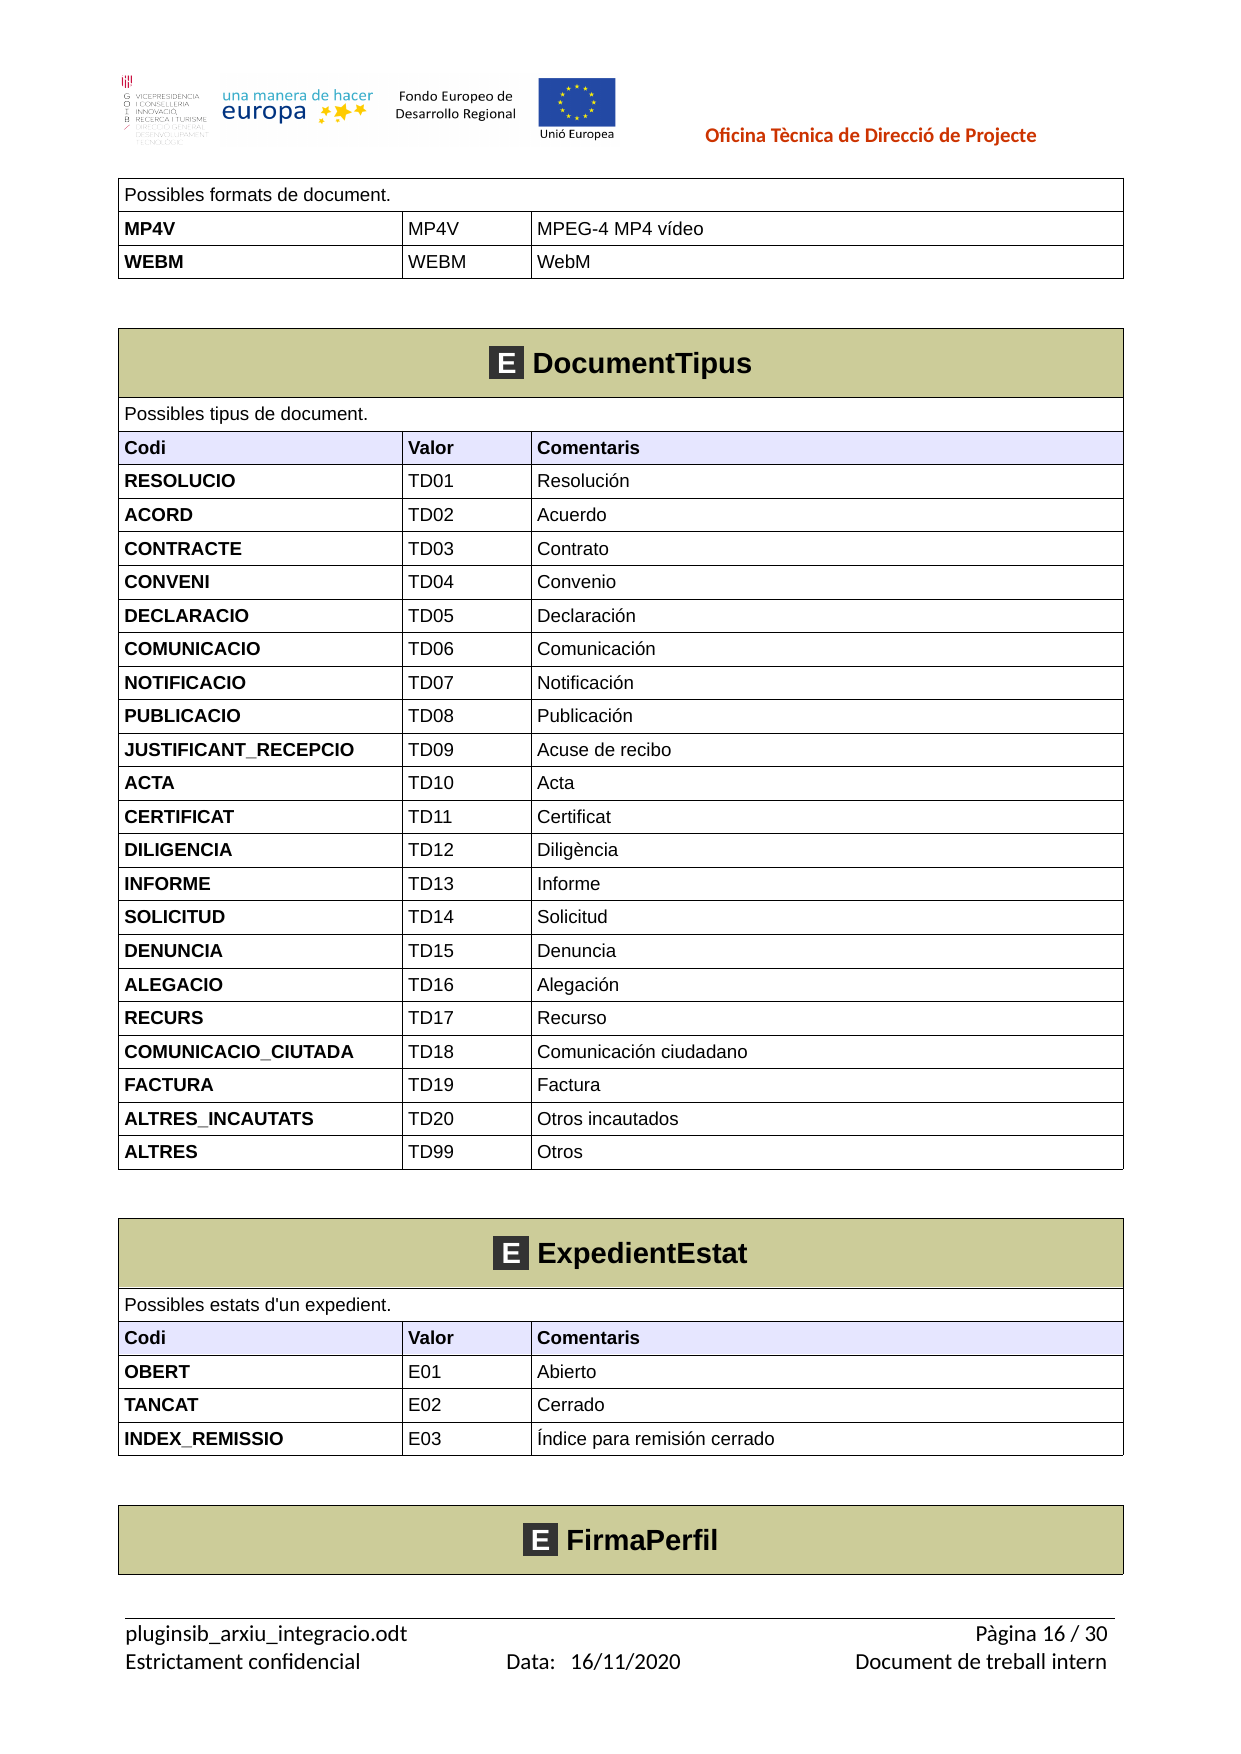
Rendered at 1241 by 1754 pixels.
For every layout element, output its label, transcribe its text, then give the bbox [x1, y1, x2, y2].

table_cell TD13 [403, 868, 531, 900]
table_cell COMUNICACIO_CIUTADA [119, 1036, 402, 1068]
table_cell MP4V [119, 212, 402, 245]
table_cell Cerrado [532, 1389, 1123, 1422]
table_cell Acuse de recibo [532, 734, 1123, 766]
table_cell TD12 [403, 834, 531, 867]
table_cell Comentaris [532, 432, 1123, 464]
table_cell TD11 [403, 801, 531, 833]
table_cell TD05 [403, 600, 531, 632]
table_cell E02 [403, 1389, 531, 1422]
table_cell ALTRES_INCAUTATS [119, 1103, 402, 1135]
table_cell ACTA [119, 767, 402, 800]
table_cell Resolución [532, 465, 1123, 498]
table_cell Acuerdo [532, 499, 1123, 531]
table_cell Comentaris [532, 1322, 1123, 1354]
table_cell E01 [403, 1356, 531, 1388]
table_cell CERTIFICAT [119, 801, 402, 833]
table_cell Comunicación ciudadano [532, 1036, 1123, 1068]
table_cell Declaración [532, 600, 1123, 632]
table_cell TD09 [403, 734, 531, 766]
table_cell OBERT [119, 1356, 402, 1388]
table_cell Recurso [532, 1002, 1123, 1034]
table_cell TD16 [403, 969, 531, 1001]
table_cell WebM [532, 246, 1123, 278]
table_cell ALTRES [119, 1136, 402, 1169]
table_cell TD10 [403, 767, 531, 800]
table_header Possibles formats de document. [119, 179, 1123, 211]
table_cell TD17 [403, 1002, 531, 1034]
table_cell TD14 [403, 901, 531, 934]
table_cell INDEX_REMISSIO [119, 1423, 402, 1455]
table_cell MP4V [403, 212, 531, 245]
table_cell ALEGACIO [119, 969, 402, 1001]
table_cell WEBM [403, 246, 531, 278]
picture [118, 73, 213, 147]
table_cell RESOLUCIO [119, 465, 402, 498]
table_cell TD15 [403, 935, 531, 967]
table_cell FACTURA [119, 1069, 402, 1102]
table_cell MPEG-4 MP4 vídeo [532, 212, 1123, 245]
table_cell SOLICITUD [119, 901, 402, 934]
table_cell TD02 [403, 499, 531, 531]
table_cell Comunicación [532, 633, 1123, 666]
table_cell NOTIFICACIO [119, 667, 402, 699]
table_cell Convenio [532, 566, 1123, 598]
table_header E DocumentTipus [119, 329, 1123, 397]
table_cell Denuncia [532, 935, 1123, 967]
table_cell TD19 [403, 1069, 531, 1102]
table_cell CONTRACTE [119, 532, 402, 565]
table_cell TD04 [403, 566, 531, 598]
table_cell Contrato [532, 532, 1123, 565]
table_cell ACORD [119, 499, 402, 531]
table_cell E03 [403, 1423, 531, 1455]
table_cell Abierto [532, 1356, 1123, 1388]
table_header E FirmaPerfil [119, 1506, 1123, 1574]
table_cell TD01 [403, 465, 531, 498]
table_cell Otros [532, 1136, 1123, 1169]
table_cell TD03 [403, 532, 531, 565]
table_cell Índice para remisión cerrado [532, 1423, 1123, 1455]
table_cell INFORME [119, 868, 402, 900]
table_cell DENUNCIA [119, 935, 402, 967]
table_cell Otros incautados [532, 1103, 1123, 1135]
table_cell TD06 [403, 633, 531, 666]
table_cell Publicación [532, 700, 1123, 733]
table_cell Certificat [532, 801, 1123, 833]
table_cell JUSTIFICANT_RECEPCIO [119, 734, 402, 766]
table_cell DECLARACIO [119, 600, 402, 632]
table_cell Notificación [532, 667, 1123, 699]
table_cell Factura [532, 1069, 1123, 1102]
table_cell RECURS [119, 1002, 402, 1034]
table_cell PUBLICACIO [119, 700, 402, 733]
table_cell TD08 [403, 700, 531, 733]
table_cell TD07 [403, 667, 531, 699]
table_cell Valor [403, 432, 531, 464]
table_cell Diligència [532, 834, 1123, 867]
table_cell WEBM [119, 246, 402, 278]
table_cell Informe [532, 868, 1123, 900]
table_cell COMUNICACIO [119, 633, 402, 666]
table_header E ExpedientEstat [119, 1219, 1123, 1287]
table_cell TD99 [403, 1136, 531, 1169]
table_cell TD20 [403, 1103, 531, 1135]
table_header Possibles estats d'un expedient. [119, 1289, 1123, 1321]
table_cell CONVENI [119, 566, 402, 598]
table_cell Valor [403, 1322, 531, 1354]
table_cell TD18 [403, 1036, 531, 1068]
picture [219, 73, 621, 147]
table_cell DILIGENCIA [119, 834, 402, 867]
table_cell Alegación [532, 969, 1123, 1001]
table_cell Acta [532, 767, 1123, 800]
table_header Possibles tipus de document. [119, 398, 1123, 431]
table_cell Solicitud [532, 901, 1123, 934]
table_cell TANCAT [119, 1389, 402, 1422]
table_cell Codi [119, 1322, 402, 1354]
table_cell Codi [119, 432, 402, 464]
